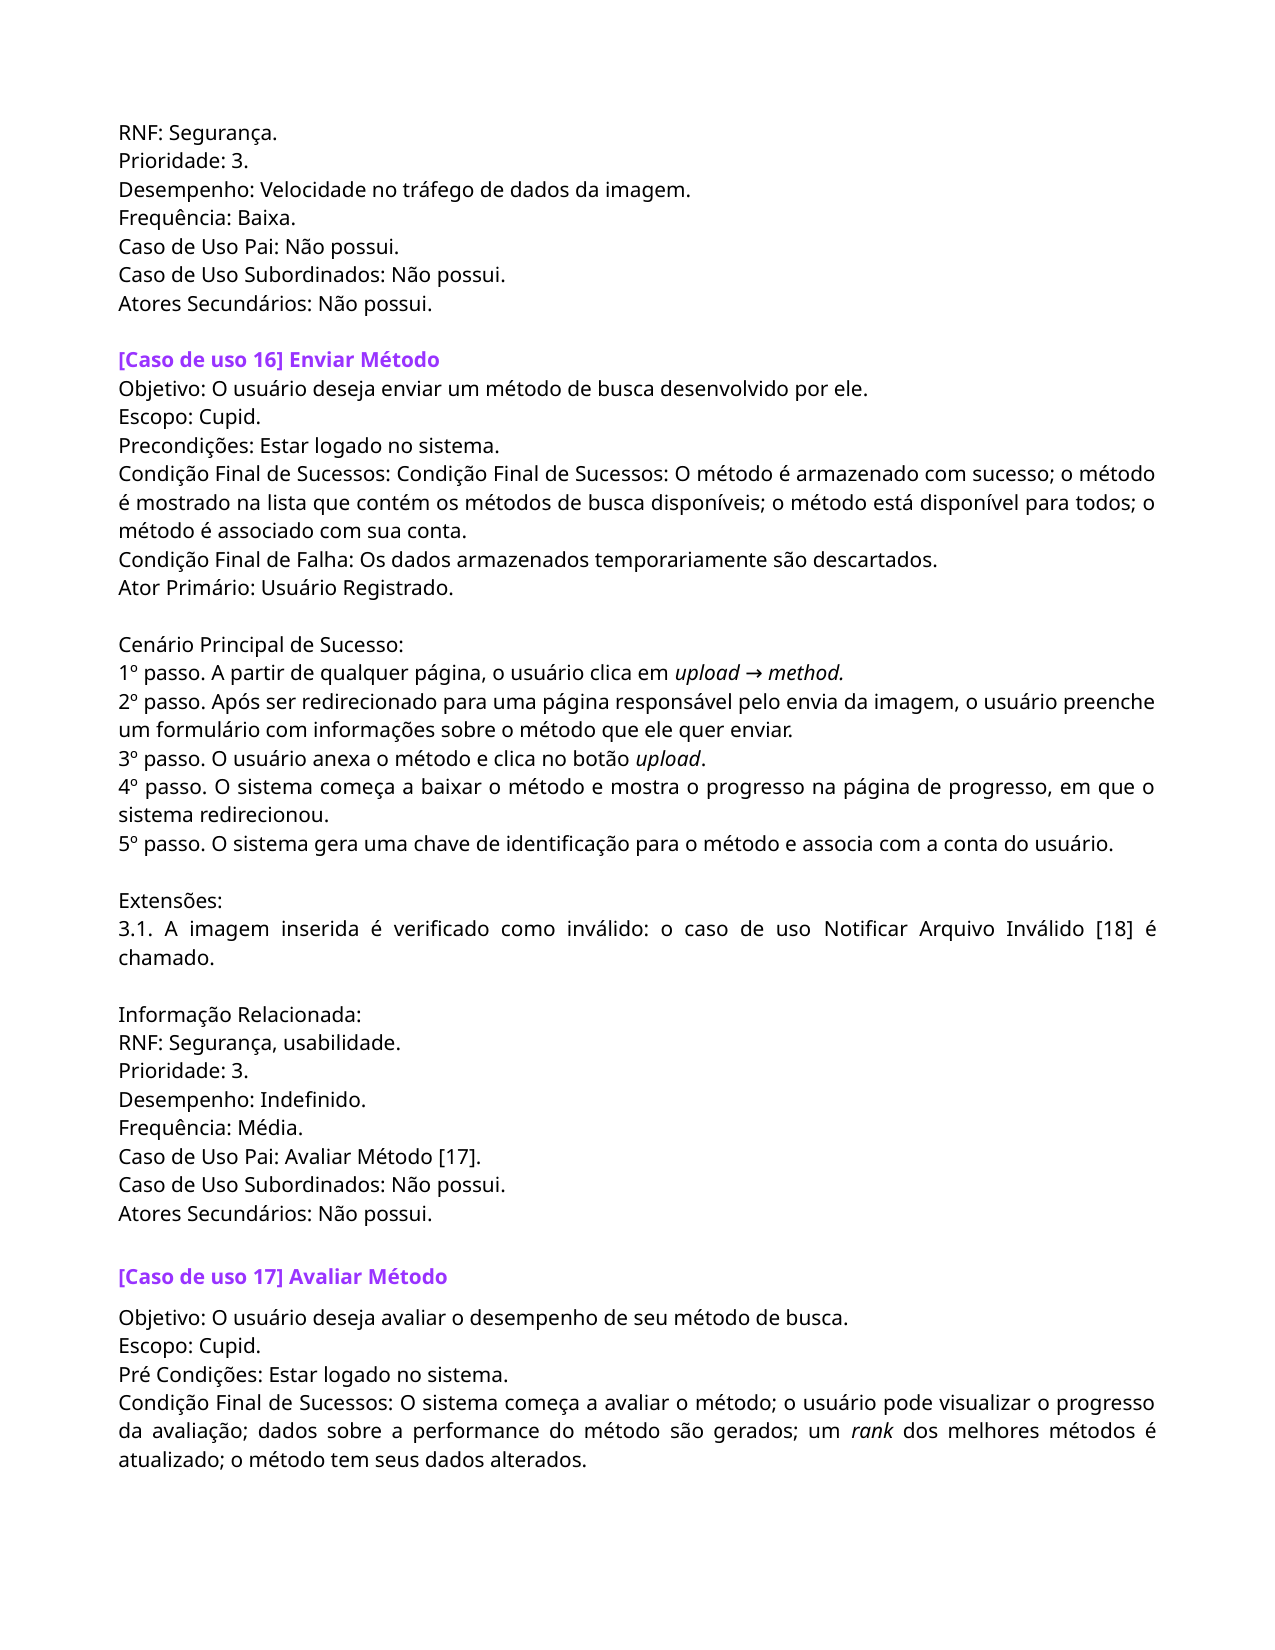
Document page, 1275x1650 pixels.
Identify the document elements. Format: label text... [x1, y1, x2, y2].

text Prioridade: 3. [118, 147, 1157, 175]
text Extensões: [118, 886, 1157, 914]
text RNF: Segurança. [118, 118, 1157, 147]
text Caso de Uso Subordinados: Não possui. [118, 1170, 1157, 1199]
text RNF: Segurança, usabilidade. [118, 1028, 1157, 1057]
text Atores Secundários: Não possui. [118, 289, 1157, 317]
text Frequência: Baixa. [118, 203, 1157, 232]
text 4º passo. O sistema começa a baixar o método e mostra o progresso na página de progresso, em que o sistema redirecionou. [118, 772, 1157, 829]
text Caso de Uso Pai: Avaliar Método [17]. [118, 1142, 1157, 1170]
text Escopo: Cupid. [118, 1331, 1157, 1360]
text Caso de Uso Pai: Não possui. [118, 232, 1157, 260]
text [Caso de uso 16] Enviar Método [118, 346, 1157, 374]
text Cenário Principal de Sucesso: [118, 630, 1157, 658]
text Ator Primário: Usuário Registrado. [118, 573, 1157, 602]
text 2º passo. Após ser redirecionado para uma página responsável pelo envia da imagem, o usuário preenche um formulário com informações sobre o método que ele quer enviar. [118, 687, 1157, 744]
text Condição Final de Sucessos: O sistema começa a avaliar o método; o usuário pode visualizar o progresso da avaliação; dados sobre a performance do método são gerados; um rank dos melhores métodos é atualizado; o método tem seus dados alterados. [118, 1388, 1157, 1473]
subtitle [Caso de uso 17] Avaliar Método [118, 1262, 1157, 1290]
text Condição Final de Sucessos: Condição Final de Sucessos: O método é armazenado com sucesso; o método é mostrado na lista que contém os métodos de busca disponíveis; o método está disponível para todos; o método é associado com sua conta. [118, 459, 1157, 545]
text Condição Final de Falha: Os dados armazenados temporariamente são descartados. [118, 545, 1157, 573]
text Precondições: Estar logado no sistema. [118, 431, 1157, 459]
text Frequência: Média. [118, 1113, 1157, 1142]
text 3º passo. O usuário anexa o método e clica no botão upload. [118, 744, 1157, 772]
text 3.1. A imagem inserida é verificado como inválido: o caso de uso Notificar Arquivo Inválido [18] é chamado. [118, 914, 1157, 971]
text Prioridade: 3. [118, 1057, 1157, 1085]
text Desempenho: Indefinido. [118, 1085, 1157, 1113]
text Escopo: Cupid. [118, 402, 1157, 431]
text Caso de Uso Subordinados: Não possui. [118, 260, 1157, 289]
text Desempenho: Velocidade no tráfego de dados da imagem. [118, 175, 1157, 203]
text Atores Secundários: Não possui. [118, 1199, 1157, 1227]
text Informação Relacionada: [118, 1000, 1157, 1028]
text Objetivo: O usuário deseja avaliar o desempenho de seu método de busca. [118, 1303, 1157, 1331]
text Pré Condições: Estar logado no sistema. [118, 1360, 1157, 1388]
text 5º passo. O sistema gera uma chave de identificação para o método e associa com a conta do usuário. [118, 829, 1157, 857]
text Objetivo: O usuário deseja enviar um método de busca desenvolvido por ele. [118, 374, 1157, 402]
text 1º passo. A partir de qualquer página, o usuário clica em upload → method. [118, 658, 1157, 687]
